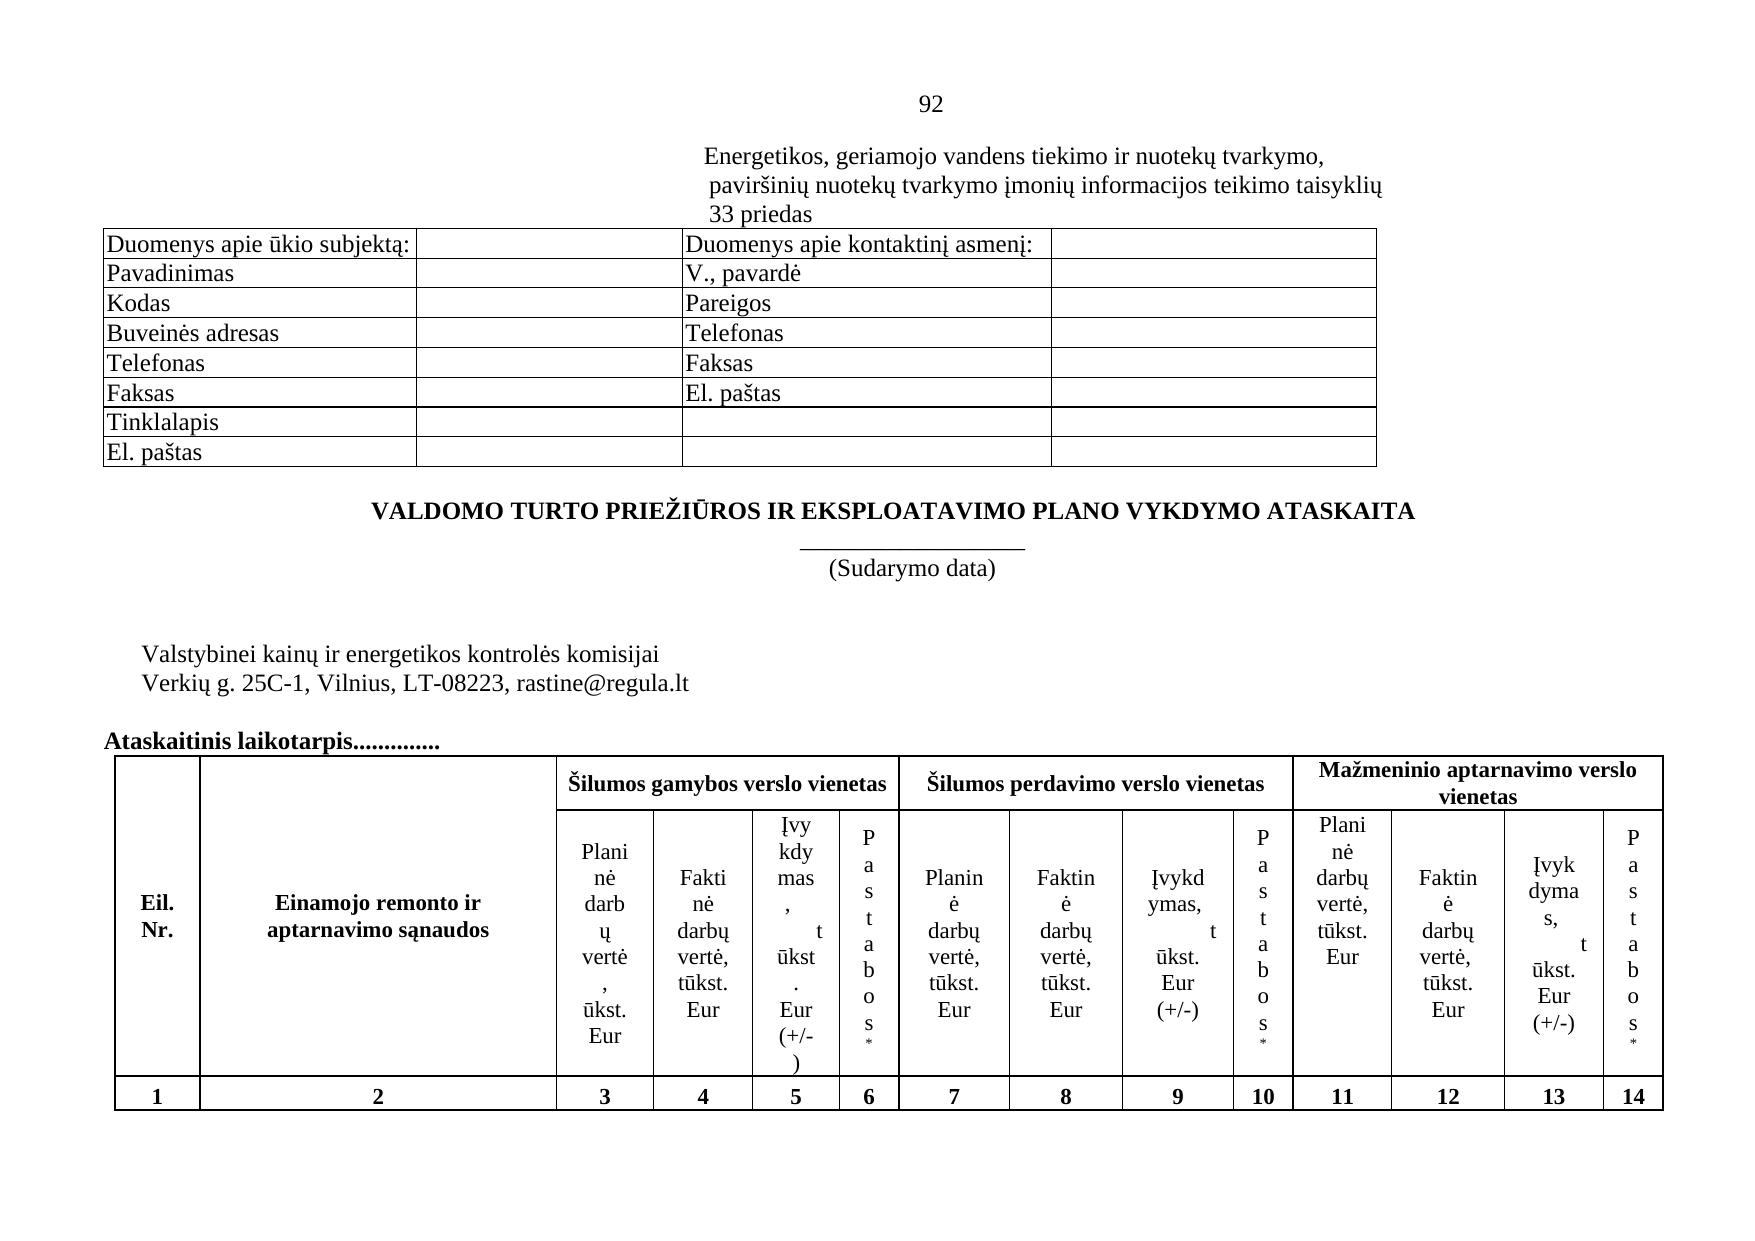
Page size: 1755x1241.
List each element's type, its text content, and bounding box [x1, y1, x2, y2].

text VALDOMO TURTO PRIEŽIŪROS IR EKSPLOATAVIMO PLANO VYKDYMO ATASKAITA [103, 496, 1683, 524]
table_cell 13 [1505, 1077, 1603, 1109]
table_cell 9 [1123, 1077, 1233, 1109]
text __________________ [103, 524, 1683, 553]
table_cell 3 [557, 1077, 653, 1109]
table_cell 6 [840, 1077, 898, 1109]
table_cell Įvykdymas, tūkst. Eur (+/-) [1505, 811, 1603, 1075]
table_cell Faktinė darbų vertė, tūkst. Eur [1010, 811, 1122, 1075]
table_cell [417, 348, 682, 377]
table_cell [417, 408, 682, 436]
text Ataskaitinis laikotarpis.............. [103, 726, 1683, 754]
table_cell Planinė darbų vertė, tūkst. Eur [900, 811, 1009, 1075]
table_cell [1052, 288, 1376, 317]
table_cell Faksas [683, 348, 1051, 377]
table_cell [683, 408, 1051, 436]
table_cell Faksas [104, 378, 416, 406]
table_header Einamojo remonto ir aptarnavimo sąnaudos [201, 757, 556, 1075]
table_cell 12 [1392, 1077, 1504, 1109]
table_cell Įvykdymas, tūkst. Eur (+/-) [753, 811, 839, 1075]
table_cell 11 [1294, 1077, 1391, 1109]
table_cell 4 [654, 1077, 752, 1109]
table_cell [683, 437, 1051, 466]
table_cell [417, 437, 682, 466]
table_cell [1052, 318, 1376, 347]
table_cell Telefonas [104, 348, 416, 377]
table_cell El. paštas [104, 437, 416, 466]
table_cell [1052, 408, 1376, 436]
table_cell [417, 259, 682, 287]
table_cell El. paštas [683, 378, 1051, 406]
table_cell Pareigos [683, 288, 1051, 317]
table_cell Planinė darbų vertė, tūkst. Eur [1294, 811, 1391, 1075]
table_header [1052, 229, 1376, 257]
table_cell 10 [1234, 1077, 1292, 1109]
table_cell 2 [201, 1077, 556, 1109]
table_header Eil. Nr. [116, 757, 199, 1075]
table_cell Planinė darbų vertė, ūkst. Eur [557, 811, 653, 1075]
table_cell 14 [1604, 1077, 1662, 1109]
table_header Mažmeninio aptarnavimo verslo vienetas [1294, 757, 1662, 809]
table_cell V., pavardė [683, 259, 1051, 287]
table_cell Faktinė darbų vertė, tūkst. Eur [1392, 811, 1504, 1075]
text 33 priedas [635, 199, 1683, 228]
table_cell 1 [116, 1077, 199, 1109]
table_header [417, 229, 682, 257]
table_cell Pastabos* [1604, 811, 1662, 1075]
table_cell [1052, 259, 1376, 287]
table_header Duomenys apie ūkio subjektą: [104, 229, 416, 257]
table_cell 5 [753, 1077, 839, 1109]
table_cell Faktinė darbų vertė, tūkst. Eur [654, 811, 752, 1075]
table_cell Kodas [104, 288, 416, 317]
table_cell [1052, 437, 1376, 466]
table_cell [417, 378, 682, 406]
text Valstybinei kainų ir energetikos kontrolės komisijai [103, 639, 1683, 668]
table_cell 7 [900, 1077, 1009, 1109]
text (Sudarymo data) [103, 553, 1683, 582]
table_header Duomenys apie kontaktinį asmenį: [683, 229, 1051, 257]
table_cell Buveinės adresas [104, 318, 416, 347]
table_cell Telefonas [683, 318, 1051, 347]
table_cell 8 [1010, 1077, 1122, 1109]
text paviršinių nuotekų tvarkymo įmonių informacijos teikimo taisyklių [635, 170, 1683, 199]
text Energetikos, geriamojo vandens tiekimo ir nuotekų tvarkymo, [635, 141, 1683, 170]
table_cell [1052, 378, 1376, 406]
table_cell Pavadinimas [104, 259, 416, 287]
table_header Šilumos perdavimo verslo vienetas [900, 757, 1292, 809]
table_cell [1052, 348, 1376, 377]
table_cell Pastabos* [840, 811, 898, 1075]
table_cell [417, 288, 682, 317]
table_cell Tinklalapis [104, 408, 416, 436]
text Verkių g. 25C-1, Vilnius, LT-08223, rastine@regula.lt [103, 668, 1683, 697]
table_cell Pastabos* [1234, 811, 1292, 1075]
table_header Šilumos gamybos verslo vienetas [557, 757, 898, 809]
table_cell [417, 318, 682, 347]
table_cell Įvykdymas, tūkst. Eur (+/-) [1123, 811, 1233, 1075]
